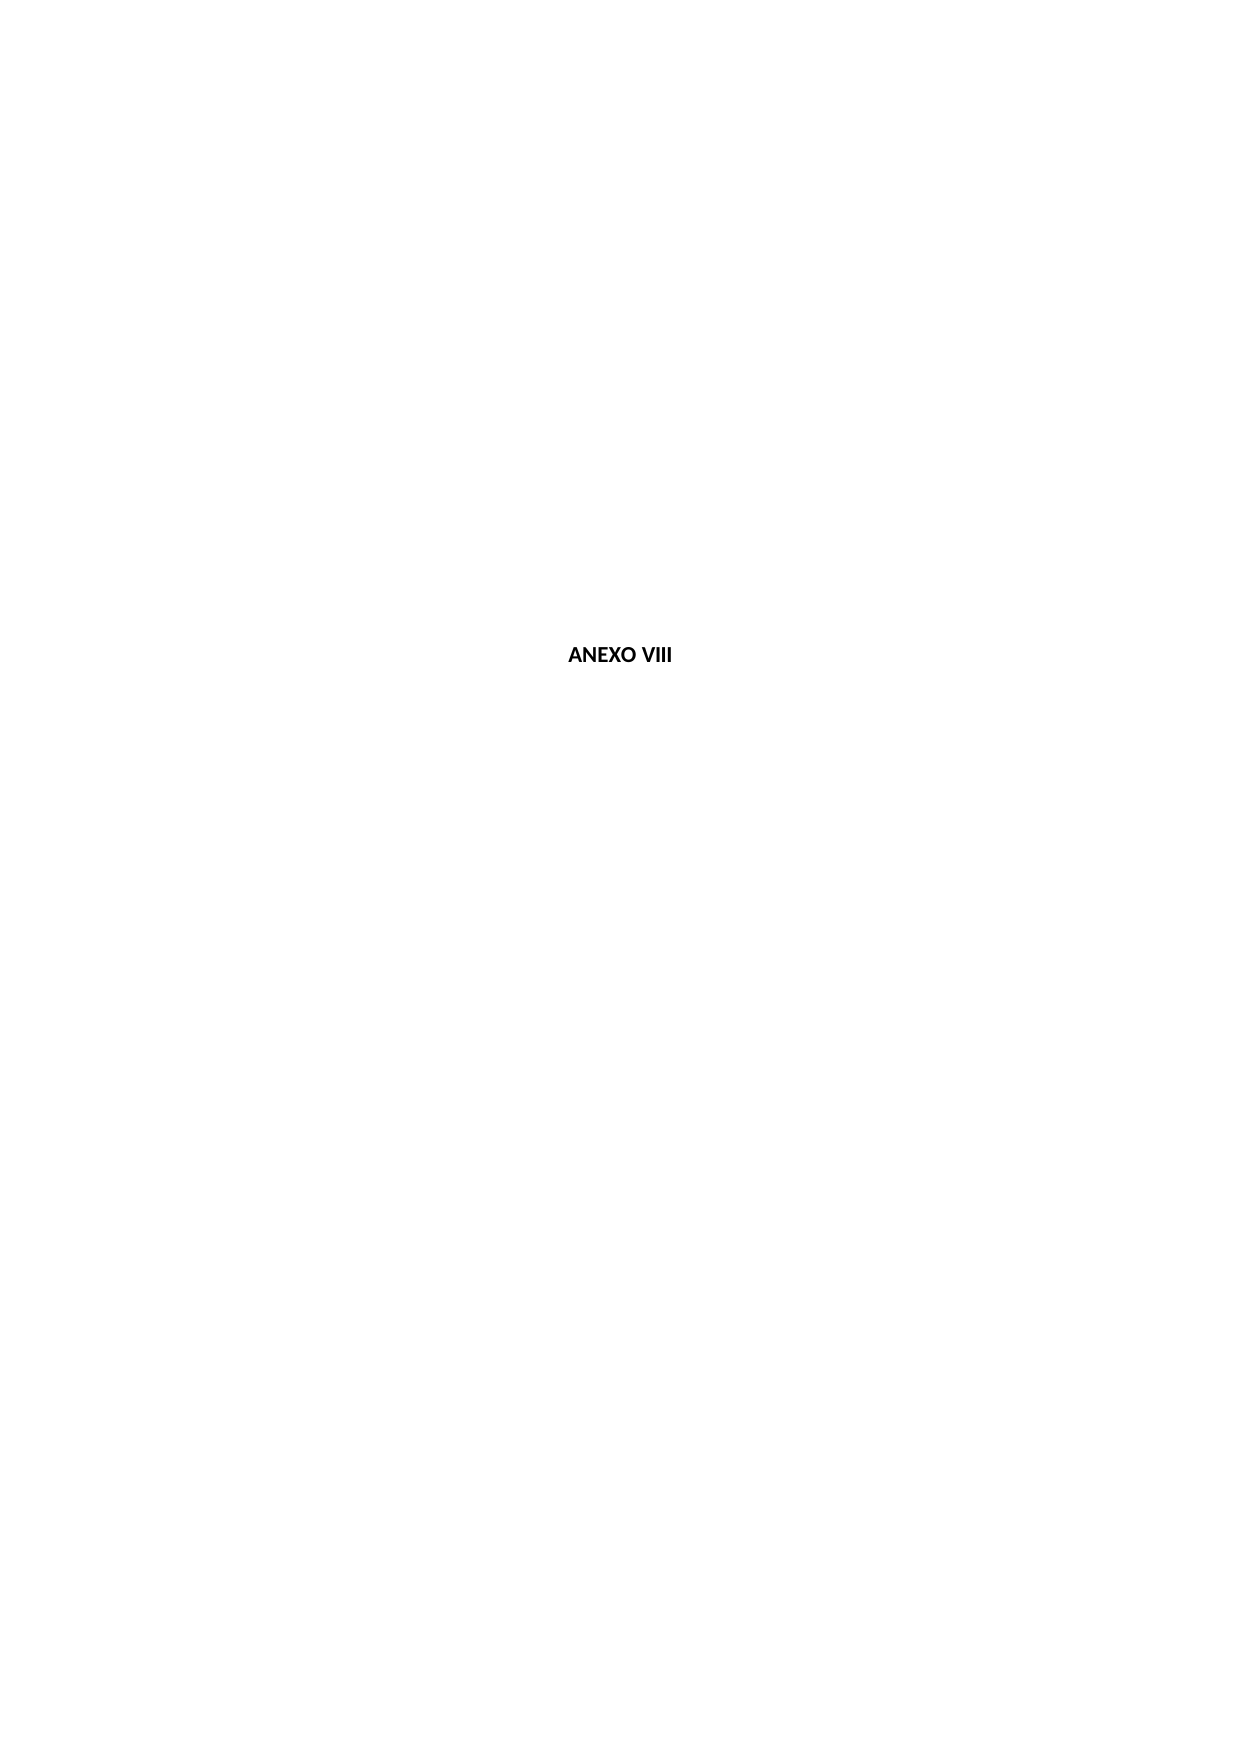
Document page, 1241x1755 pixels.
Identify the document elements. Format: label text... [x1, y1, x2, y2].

subtitle ANEXO VIII [150, 640, 1091, 668]
